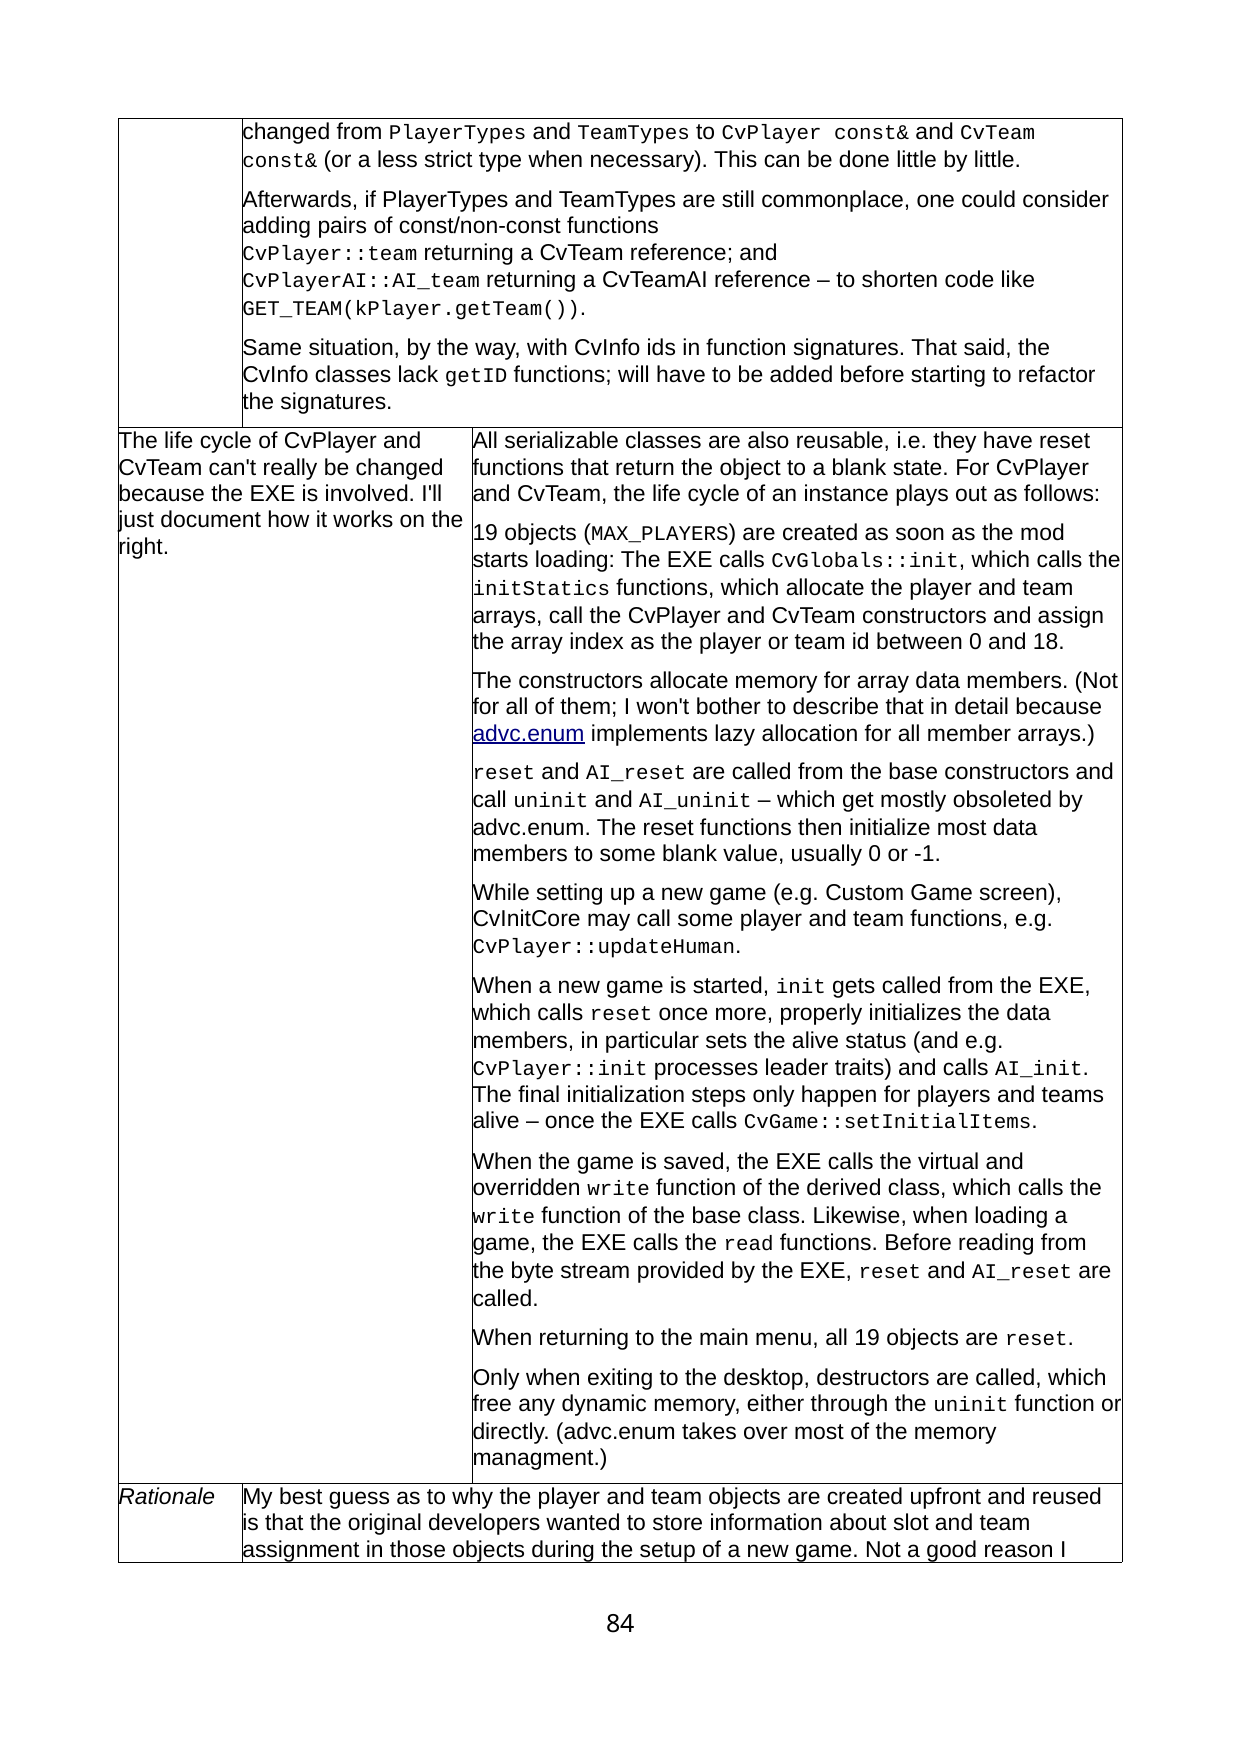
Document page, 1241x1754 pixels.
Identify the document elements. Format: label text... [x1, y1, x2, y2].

table_cell changed from PlayerTypes and TeamTypes to CvPlayer const& and CvTeam const& (or a less strict type when necessary). This can be done little by little. Afterwards, if PlayerTypes and TeamTypes are still commonplace, one could consider adding pairs of const/non-const functions CvPlayer::team returning a CvTeam reference; and CvPlayerAI::AI_team returning a CvTeamAI reference – to shorten code like GET_TEAM(kPlayer.getTeam()). Same situation, by the way, with CvInfo ids in function signatures. That said, the CvInfo classes lack getID functions; will have to be added before starting to refactor the signatures. [243, 119, 1122, 427]
table_cell The life cycle of CvPlayer and CvTeam can't really be changed because the EXE is involved. I'll just document how it works on the right. [119, 428, 472, 1483]
table_cell All serializable classes are also reusable, i.e. they have reset functions that return the object to a blank state. For CvPlayer and CvTeam, the life cycle of an instance plays out as follows: 19 objects (MAX_PLAYERS) are created as soon as the mod starts loading: The EXE calls CvGlobals::init, which calls the initStatics functions, which allocate the player and team arrays, call the CvPlayer and CvTeam constructors and assign the array index as the player or team id between 0 and 18. The constructors allocate memory for array data members. (Not for all of them; I won't bother to describe that in detail because advc.enum implements lazy allocation for all member arrays.) reset and AI_reset are called from the base constructors and call uninit and AI_uninit – which get mostly obsoleted by advc.enum. The reset functions then initialize most data members to some blank value, usually 0 or -1. While setting up a new game (e.g. Custom Game screen), CvInitCore may call some player and team functions, e.g. CvPlayer::updateHuman. When a new game is started, init gets called from the EXE, which calls reset once more, properly initializes the data members, in particular sets the alive status (and e.g. CvPlayer::init processes leader traits) and calls AI_init. The final initialization steps only happen for players and teams alive – once the EXE calls CvGame::setInitialItems. When the game is saved, the EXE calls the virtual and overridden write function of the derived class, which calls the write function of the base class. Likewise, when loading a game, the EXE calls the read functions. Before reading from the byte stream provided by the EXE, reset and AI_reset are called. When returning to the main menu, all 19 objects are reset. Only when exiting to the desktop, destructors are called, which free any dynamic memory, either through the uninit function or directly. (advc.enum takes over most of the memory managment.) [473, 428, 1122, 1483]
table_cell Rationale [119, 1484, 242, 1562]
table_cell [119, 119, 242, 427]
table_cell My best guess as to why the player and team objects are created upfront and reused is that the original developers wanted to store information about slot and team assignment in those objects during the setup of a new game. Not a good reason I [243, 1484, 1122, 1562]
